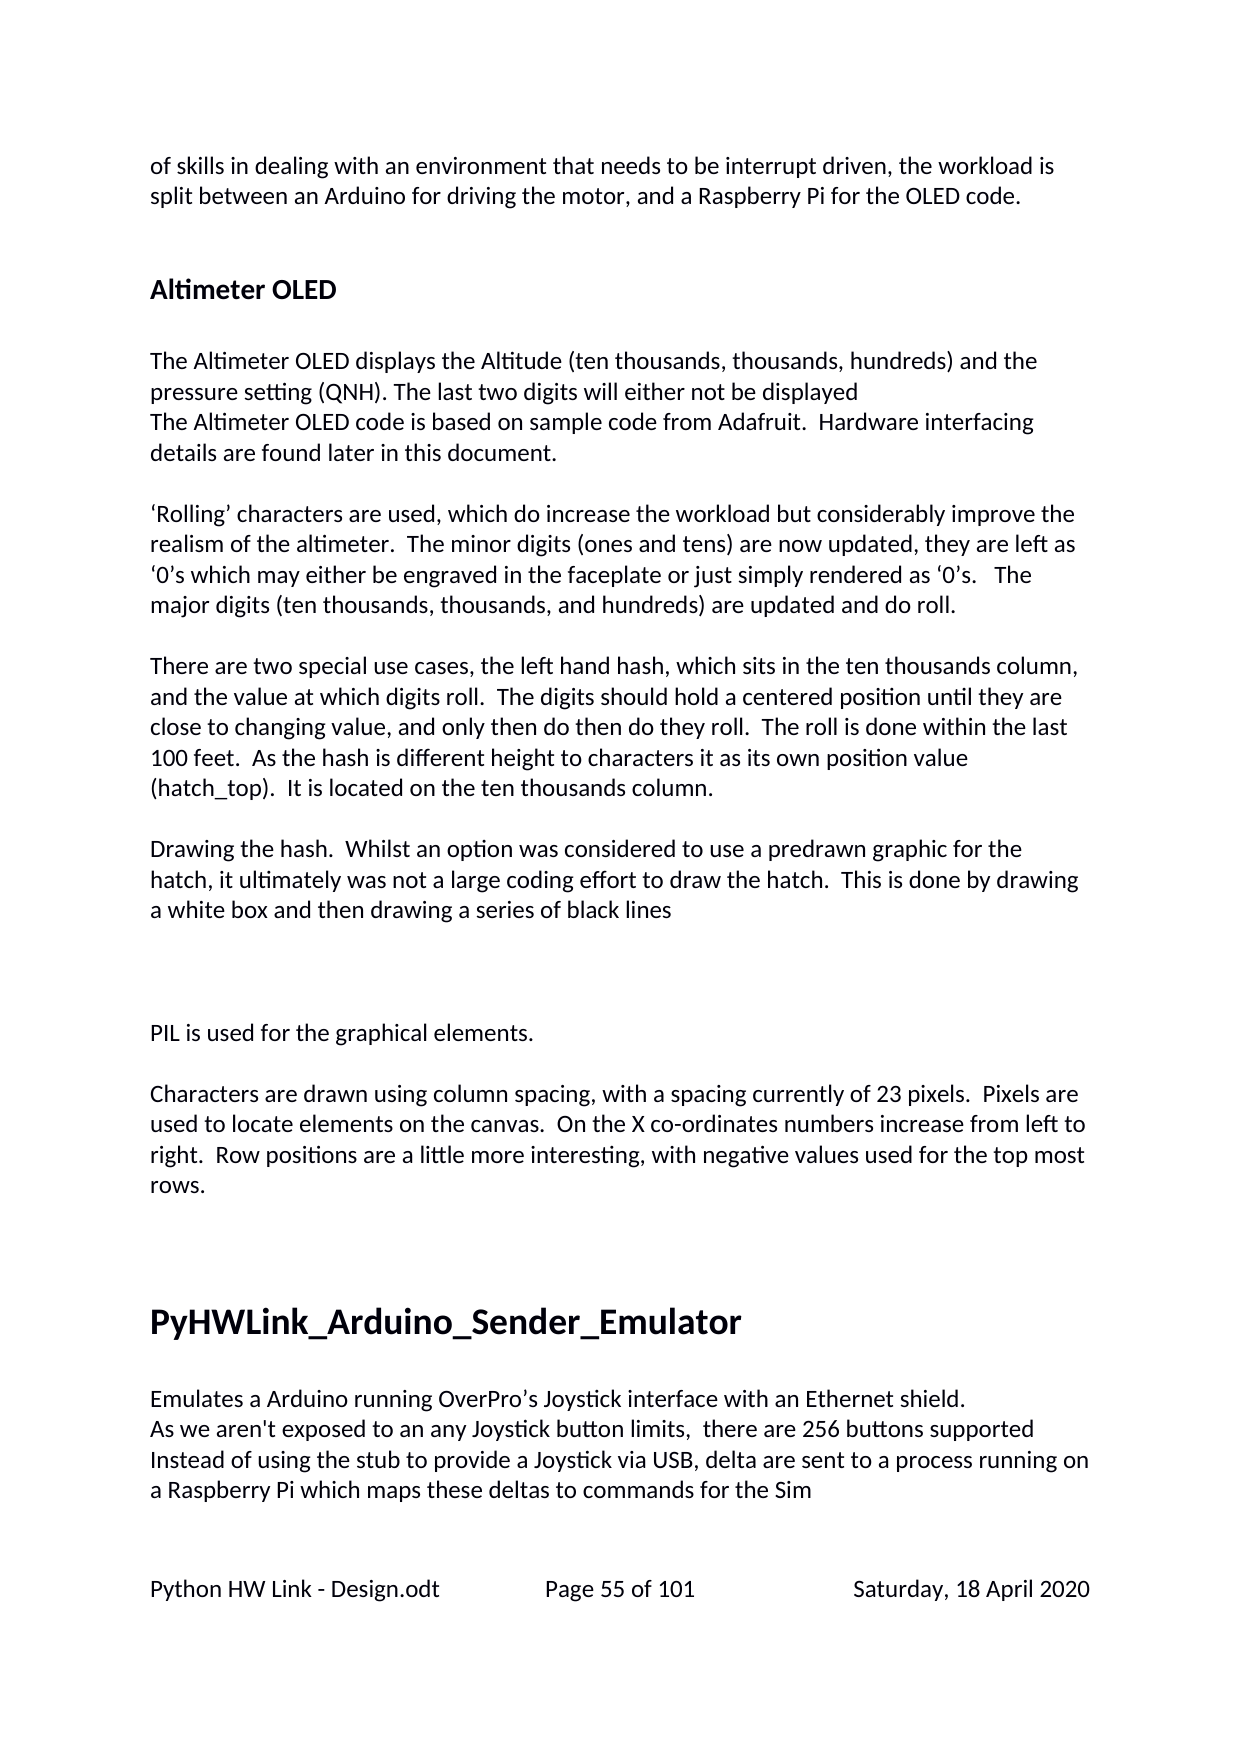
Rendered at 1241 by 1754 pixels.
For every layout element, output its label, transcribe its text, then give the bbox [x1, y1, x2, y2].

text Drawing the hash. Whilst an option was considered to use a predrawn graphic for the hatch, it ultimately was not a large coding effort to draw the hatch. This is done by drawing a white box and then drawing a series of black lines [150, 833, 1090, 925]
text Characters are drawn using column spacing, with a spacing currently of 23 pixels. Pixels are used to locate elements on the canvas. On the X co-ordinates numbers increase from left to right. Row positions are a little more interesting, with negative values used for the top most rows. [150, 1078, 1090, 1200]
subtitle PyHWLink_Arduino_Sender_Emulator [150, 1298, 1090, 1344]
text ‘Rolling’ characters are used, which do increase the workload but considerably improve the realism of the altimeter. The minor digits (ones and tens) are now updated, they are left as ‘0’s which may either be engraved in the faceplate or just simply rendered as ‘0’s. The major digits (ten thousands, thousands, and hundreds) are updated and do roll. [150, 498, 1090, 620]
text The Altimeter OLED displays the Altitude (ten thousands, thousands, hundreds) and the pressure setting (QNH). The last two digits will either not be displayed [150, 345, 1090, 406]
text As we aren't exposed to an any Joystick button limits, there are 256 buttons supported [150, 1413, 1090, 1444]
text Instead of using the stub to provide a Joystick via USB, delta are sent to a process running on a Raspberry Pi which maps these deltas to commands for the Sim [150, 1444, 1090, 1505]
text There are two special use cases, the left hand hash, which sits in the ten thousands column, and the value at which digits roll. The digits should hold a centered position until they are close to changing value, and only then do then do they roll. The roll is done within the last 100 feet. As the hash is different height to characters it as its own position value (hatch_top). It is located on the ten thousands column. [150, 650, 1090, 803]
text Emulates a Arduino running OverPro’s Joystick interface with an Ethernet shield. [150, 1383, 1090, 1413]
text of skills in dealing with an environment that needs to be interrupt driven, the workload is split between an Arduino for driving the motor, and a Raspberry Pi for the OLED code. [150, 150, 1090, 211]
text The Altimeter OLED code is based on sample code from Adafruit. Hardware interfacing details are found later in this document. [150, 406, 1090, 467]
text PIL is used for the graphical elements. [150, 1017, 1090, 1047]
subtitle Altimeter OLED [150, 271, 1090, 306]
